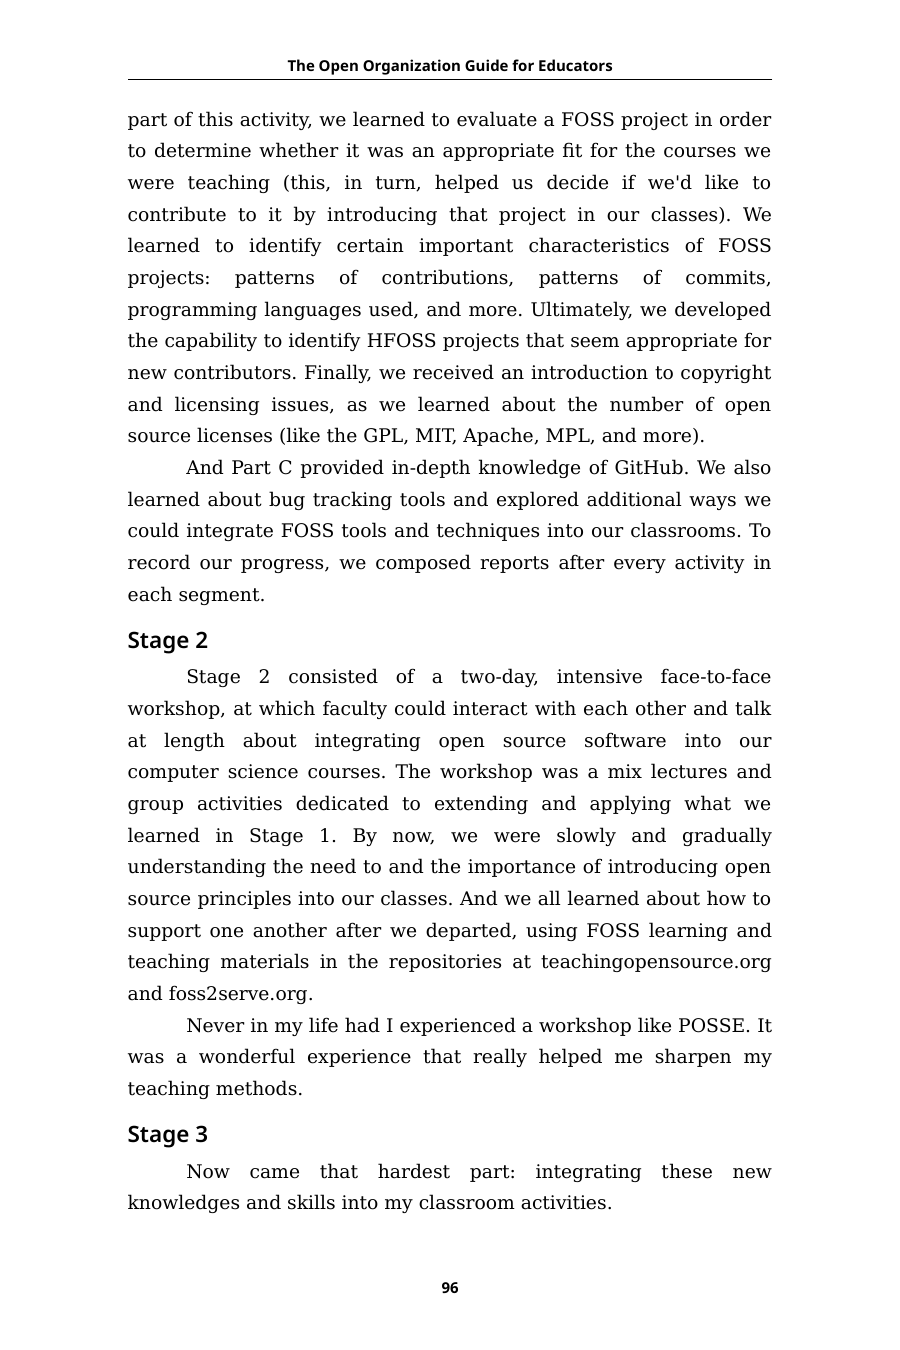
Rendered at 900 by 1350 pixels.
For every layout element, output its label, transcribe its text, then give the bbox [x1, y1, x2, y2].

text Now came that hardest part: integrating these new knowledges and skills into my classroom activities. [127, 1161, 772, 1214]
text Never in my life had I experienced a workshop like POSSE. It was a wonderful experience that really helped me sharpen my teaching methods. [127, 1015, 772, 1100]
subtitle Stage 2 [127, 628, 772, 654]
text part of this activity, we learned to evaluate a FOSS project in order to determine whether it was an appropriate fit for the courses we were teaching (this, in turn, helped us decide if we'd like to contribute to it by introducing that project in our classes). We learned to identify certain important characteristics of FOSS projects: patterns of contributions, patterns of commits, programming languages used, and more. Ultimately, we developed the capability to identify HFOSS projects that seem appropriate for new contributors. Finally, we received an introduction to copyright and licensing issues, as we learned about the number of open source licenses (like the GPL, MIT, Apache, MPL, and more). [127, 109, 772, 447]
text And Part C provided in-depth knowledge of GitHub. We also learned about bug tracking tools and explored additional ways we could integrate FOSS tools and techniques into our classrooms. To record our progress, we composed reports after every activity in each segment. [127, 457, 772, 606]
subtitle Stage 3 [127, 1122, 772, 1148]
text Stage 2 consisted of a two-day, intensive face-to-face workshop, at which faculty could interact with each other and talk at length about integrating open source software into our computer science courses. The workshop was a mix lectures and group activities dedicated to extending and applying what we learned in Stage 1. By now, we were slowly and gradually understanding the need to and the importance of introducing open source principles into our classes. And we all learned about how to support one another after we departed, using FOSS learning and teaching materials in the repositories at teachingopensource.org and foss2serve.org. [127, 666, 772, 1005]
